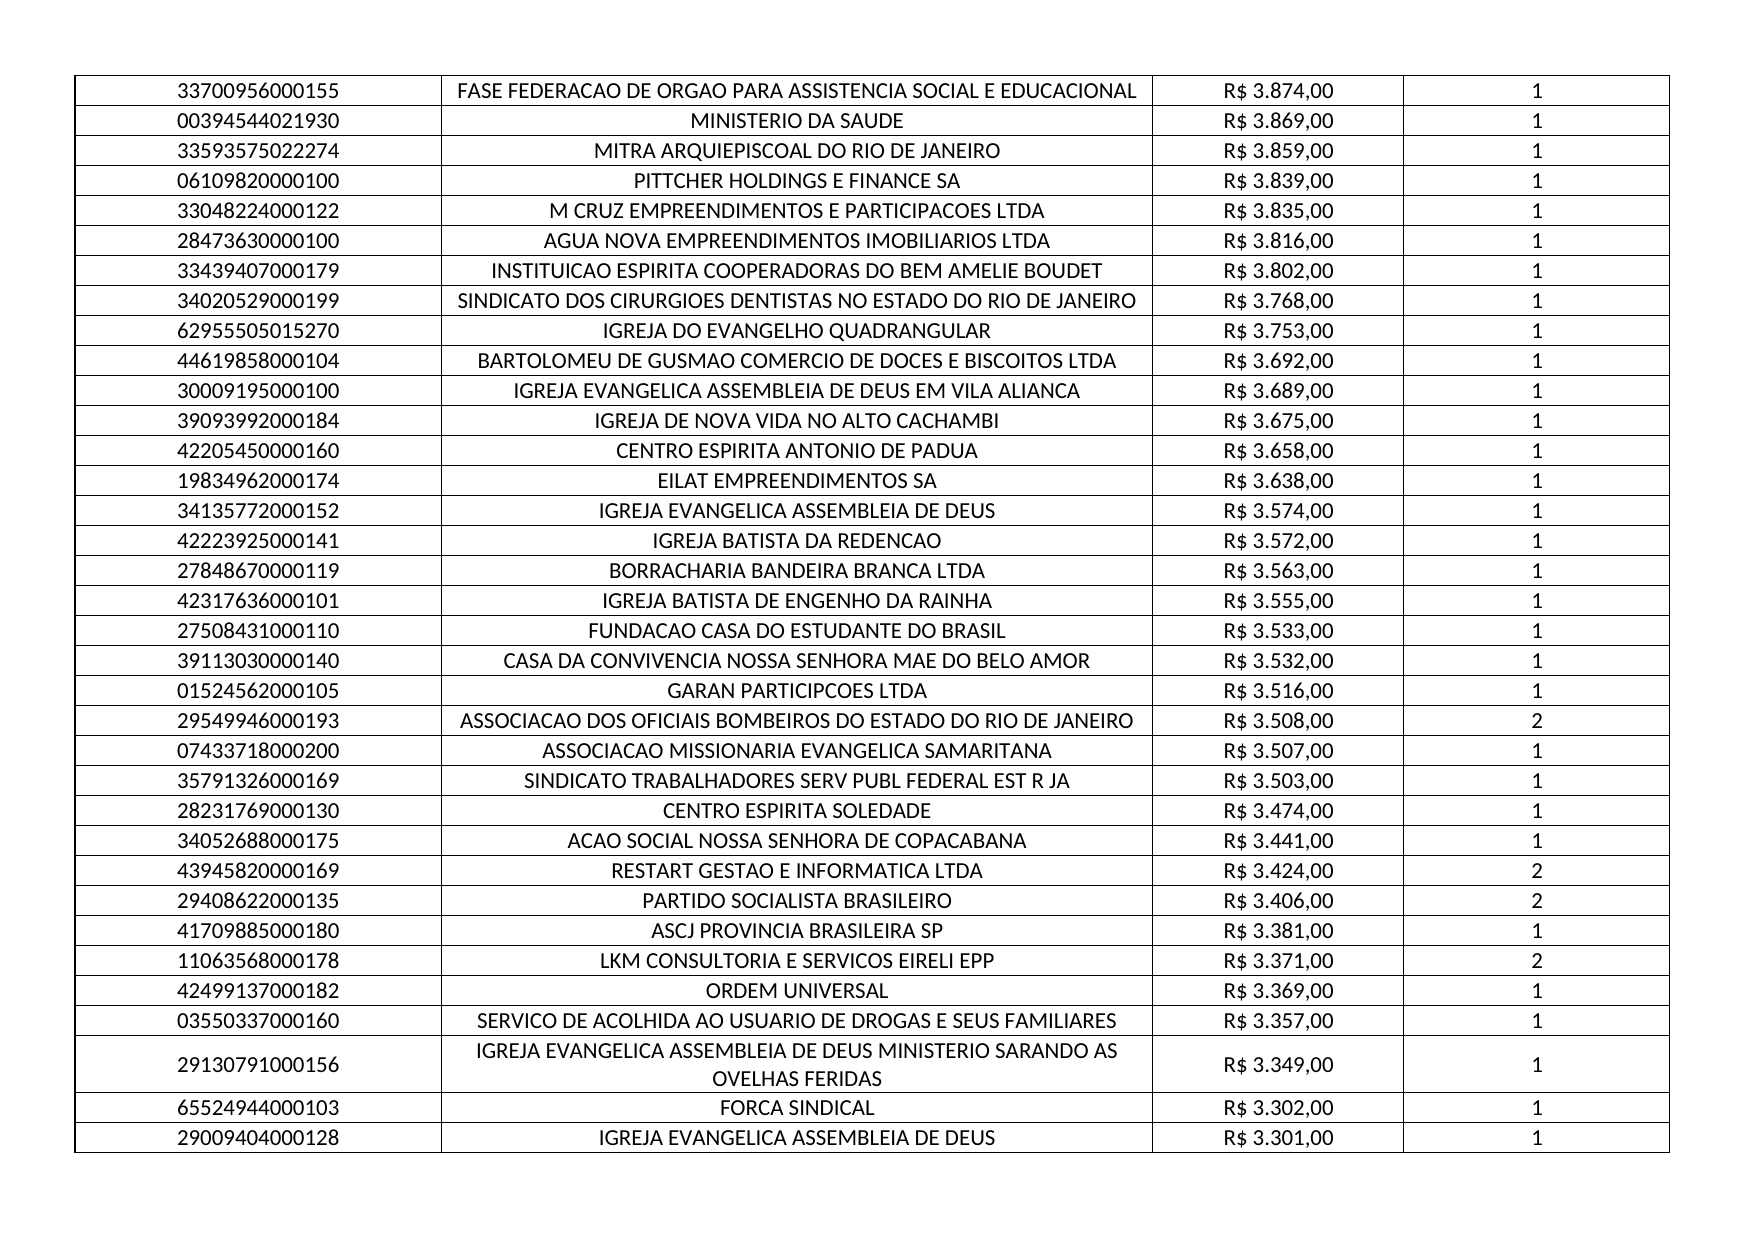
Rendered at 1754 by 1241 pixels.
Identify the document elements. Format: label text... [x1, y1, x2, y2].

table_cell R$ 3.869,00 [1153, 106, 1403, 135]
table_cell 07433718000200 [76, 736, 441, 765]
table_cell 29130791000156 [76, 1036, 441, 1092]
table_cell IGREJA EVANGELICA ASSEMBLEIA DE DEUS [442, 1123, 1152, 1152]
table_cell R$ 3.768,00 [1153, 286, 1403, 315]
table_cell IGREJA DO EVANGELHO QUADRANGULAR [442, 316, 1152, 345]
table_cell EILAT EMPREENDIMENTOS SA [442, 466, 1152, 495]
table_cell R$ 3.406,00 [1153, 886, 1403, 915]
table_cell MINISTERIO DA SAUDE [442, 106, 1152, 135]
table_cell 65524944000103 [76, 1093, 441, 1122]
table_cell 1 [1404, 106, 1669, 135]
table_cell ASCJ PROVINCIA BRASILEIRA SP [442, 916, 1152, 945]
table_cell MITRA ARQUIEPISCOAL DO RIO DE JANEIRO [442, 136, 1152, 165]
table_cell IGREJA BATISTA DE ENGENHO DA RAINHA [442, 586, 1152, 615]
table_cell 1 [1404, 556, 1669, 585]
table_cell CASA DA CONVIVENCIA NOSSA SENHORA MAE DO BELO AMOR [442, 646, 1152, 675]
table_cell R$ 3.357,00 [1153, 1006, 1403, 1035]
table_cell R$ 3.753,00 [1153, 316, 1403, 345]
table_cell 1 [1404, 226, 1669, 255]
table_cell 27508431000110 [76, 616, 441, 645]
table_cell 33700956000155 [76, 76, 441, 105]
table_cell R$ 3.689,00 [1153, 376, 1403, 405]
table_cell R$ 3.381,00 [1153, 916, 1403, 945]
table_cell R$ 3.555,00 [1153, 586, 1403, 615]
table_cell 1 [1404, 76, 1669, 105]
table_cell FASE FEDERACAO DE ORGAO PARA ASSISTENCIA SOCIAL E EDUCACIONAL [442, 76, 1152, 105]
table_cell R$ 3.533,00 [1153, 616, 1403, 645]
table_cell SERVICO DE ACOLHIDA AO USUARIO DE DROGAS E SEUS FAMILIARES [442, 1006, 1152, 1035]
table_cell 42223925000141 [76, 526, 441, 555]
table_cell R$ 3.658,00 [1153, 436, 1403, 465]
table_cell 41709885000180 [76, 916, 441, 945]
table_cell R$ 3.532,00 [1153, 646, 1403, 675]
table_cell R$ 3.638,00 [1153, 466, 1403, 495]
table_cell 1 [1404, 1093, 1669, 1122]
table_cell R$ 3.516,00 [1153, 676, 1403, 705]
table_cell 42205450000160 [76, 436, 441, 465]
table_cell 29408622000135 [76, 886, 441, 915]
table_cell 1 [1404, 376, 1669, 405]
table_cell R$ 3.675,00 [1153, 406, 1403, 435]
table_cell IGREJA EVANGELICA ASSEMBLEIA DE DEUS MINISTERIO SARANDO AS OVELHAS FERIDAS [442, 1036, 1152, 1092]
table_cell 03550337000160 [76, 1006, 441, 1035]
table_cell R$ 3.369,00 [1153, 976, 1403, 1005]
table_cell R$ 3.302,00 [1153, 1093, 1403, 1122]
table_cell R$ 3.508,00 [1153, 706, 1403, 735]
table_cell 1 [1404, 766, 1669, 795]
table_cell 30009195000100 [76, 376, 441, 405]
table_cell 06109820000100 [76, 166, 441, 195]
table_cell R$ 3.572,00 [1153, 526, 1403, 555]
table_cell 2 [1404, 706, 1669, 735]
table_cell 1 [1404, 526, 1669, 555]
table_cell 29009404000128 [76, 1123, 441, 1152]
table_cell SINDICATO DOS CIRURGIOES DENTISTAS NO ESTADO DO RIO DE JANEIRO [442, 286, 1152, 315]
table_cell R$ 3.835,00 [1153, 196, 1403, 225]
table_cell 1 [1404, 976, 1669, 1005]
table_cell PARTIDO SOCIALISTA BRASILEIRO [442, 886, 1152, 915]
table_cell 1 [1404, 736, 1669, 765]
table_cell 11063568000178 [76, 946, 441, 975]
table_cell FUNDACAO CASA DO ESTUDANTE DO BRASIL [442, 616, 1152, 645]
table_cell RESTART GESTAO E INFORMATICA LTDA [442, 856, 1152, 885]
table_cell AGUA NOVA EMPREENDIMENTOS IMOBILIARIOS LTDA [442, 226, 1152, 255]
table_cell 42499137000182 [76, 976, 441, 1005]
table_cell IGREJA DE NOVA VIDA NO ALTO CACHAMBI [442, 406, 1152, 435]
table_cell 2 [1404, 946, 1669, 975]
table_cell R$ 3.371,00 [1153, 946, 1403, 975]
table_cell 1 [1404, 256, 1669, 285]
table_cell 1 [1404, 196, 1669, 225]
table_cell R$ 3.507,00 [1153, 736, 1403, 765]
table_cell 1 [1404, 826, 1669, 855]
table_cell IGREJA EVANGELICA ASSEMBLEIA DE DEUS [442, 496, 1152, 525]
table_cell R$ 3.474,00 [1153, 796, 1403, 825]
table_cell R$ 3.349,00 [1153, 1036, 1403, 1092]
table_cell R$ 3.301,00 [1153, 1123, 1403, 1152]
table_cell 1 [1404, 796, 1669, 825]
table_cell ASSOCIACAO MISSIONARIA EVANGELICA SAMARITANA [442, 736, 1152, 765]
table_cell R$ 3.441,00 [1153, 826, 1403, 855]
table_cell 62955505015270 [76, 316, 441, 345]
table_cell 1 [1404, 1006, 1669, 1035]
table_cell ASSOCIACAO DOS OFICIAIS BOMBEIROS DO ESTADO DO RIO DE JANEIRO [442, 706, 1152, 735]
table_cell INSTITUICAO ESPIRITA COOPERADORAS DO BEM AMELIE BOUDET [442, 256, 1152, 285]
table_cell IGREJA EVANGELICA ASSEMBLEIA DE DEUS EM VILA ALIANCA [442, 376, 1152, 405]
table_cell 33048224000122 [76, 196, 441, 225]
table_cell 1 [1404, 586, 1669, 615]
table_cell 39113030000140 [76, 646, 441, 675]
table_cell 34020529000199 [76, 286, 441, 315]
table_cell 28231769000130 [76, 796, 441, 825]
table_cell 33593575022274 [76, 136, 441, 165]
table_cell 39093992000184 [76, 406, 441, 435]
table_cell 1 [1404, 616, 1669, 645]
table_cell 35791326000169 [76, 766, 441, 795]
table_cell 1 [1404, 646, 1669, 675]
table_cell FORCA SINDICAL [442, 1093, 1152, 1122]
table_cell R$ 3.839,00 [1153, 166, 1403, 195]
table_cell 1 [1404, 496, 1669, 525]
table_cell 1 [1404, 136, 1669, 165]
table_cell 1 [1404, 166, 1669, 195]
table_cell BARTOLOMEU DE GUSMAO COMERCIO DE DOCES E BISCOITOS LTDA [442, 346, 1152, 375]
table_cell 1 [1404, 286, 1669, 315]
table_cell 1 [1404, 316, 1669, 345]
table_cell M CRUZ EMPREENDIMENTOS E PARTICIPACOES LTDA [442, 196, 1152, 225]
table_cell 42317636000101 [76, 586, 441, 615]
table_cell 1 [1404, 1123, 1669, 1152]
table_cell R$ 3.859,00 [1153, 136, 1403, 165]
table_cell R$ 3.802,00 [1153, 256, 1403, 285]
table_cell 34052688000175 [76, 826, 441, 855]
table_cell 1 [1404, 466, 1669, 495]
table_cell R$ 3.816,00 [1153, 226, 1403, 255]
table_cell CENTRO ESPIRITA SOLEDADE [442, 796, 1152, 825]
table_cell R$ 3.692,00 [1153, 346, 1403, 375]
table_cell R$ 3.874,00 [1153, 76, 1403, 105]
table_cell 1 [1404, 346, 1669, 375]
table_cell ACAO SOCIAL NOSSA SENHORA DE COPACABANA [442, 826, 1152, 855]
table_cell R$ 3.503,00 [1153, 766, 1403, 795]
table_cell 34135772000152 [76, 496, 441, 525]
table_cell 43945820000169 [76, 856, 441, 885]
table_cell 01524562000105 [76, 676, 441, 705]
table_cell 19834962000174 [76, 466, 441, 495]
table_cell IGREJA BATISTA DA REDENCAO [442, 526, 1152, 555]
table_cell 29549946000193 [76, 706, 441, 735]
table_cell SINDICATO TRABALHADORES SERV PUBL FEDERAL EST R JA [442, 766, 1152, 795]
table_cell 00394544021930 [76, 106, 441, 135]
table_cell 44619858000104 [76, 346, 441, 375]
table_cell BORRACHARIA BANDEIRA BRANCA LTDA [442, 556, 1152, 585]
table_cell 2 [1404, 886, 1669, 915]
table_cell CENTRO ESPIRITA ANTONIO DE PADUA [442, 436, 1152, 465]
table_cell 1 [1404, 406, 1669, 435]
table_cell 1 [1404, 916, 1669, 945]
table_cell 1 [1404, 1036, 1669, 1092]
table_cell PITTCHER HOLDINGS E FINANCE SA [442, 166, 1152, 195]
table_cell R$ 3.574,00 [1153, 496, 1403, 525]
table_cell 2 [1404, 856, 1669, 885]
table_cell GARAN PARTICIPCOES LTDA [442, 676, 1152, 705]
table_cell 1 [1404, 436, 1669, 465]
table_cell ORDEM UNIVERSAL [442, 976, 1152, 1005]
table_cell 27848670000119 [76, 556, 441, 585]
table_cell R$ 3.563,00 [1153, 556, 1403, 585]
table_cell LKM CONSULTORIA E SERVICOS EIRELI EPP [442, 946, 1152, 975]
table_cell R$ 3.424,00 [1153, 856, 1403, 885]
table_cell 33439407000179 [76, 256, 441, 285]
table_cell 1 [1404, 676, 1669, 705]
table_cell 28473630000100 [76, 226, 441, 255]
